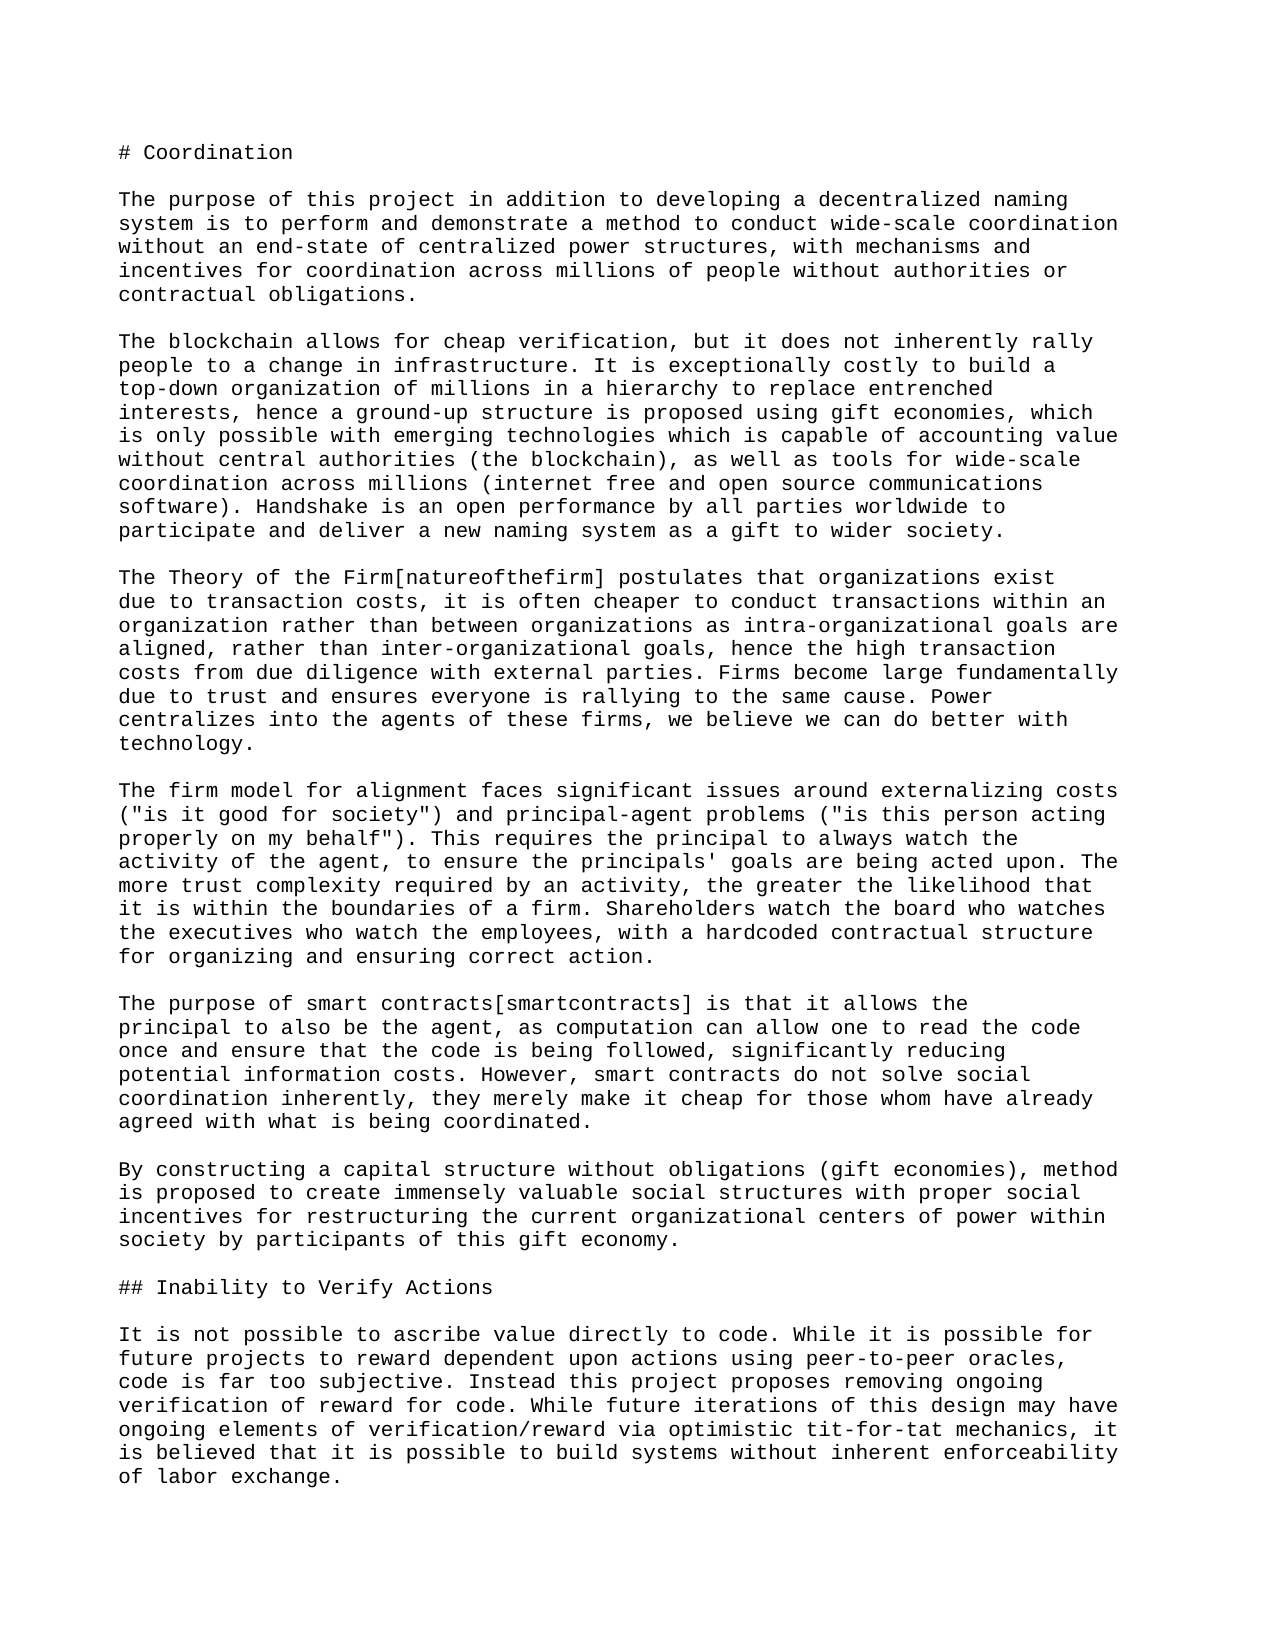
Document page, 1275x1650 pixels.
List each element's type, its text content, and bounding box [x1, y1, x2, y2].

text future projects to reward dependent upon actions using peer-to-peer oracles, [118, 1348, 1157, 1371]
text society by participants of this gift economy. [118, 1229, 1157, 1253]
text The Theory of the Firm[natureofthefirm] postulates that organizations exist [118, 567, 1157, 591]
text code is far too subjective. Instead this project proposes removing ongoing [118, 1371, 1157, 1395]
text technology. [118, 733, 1157, 757]
text system is to perform and demonstrate a method to conduct wide-scale coordination [118, 213, 1157, 236]
text organization rather than between organizations as intra-organizational goals are [118, 615, 1157, 638]
text software). Handshake is an open performance by all parties worldwide to [118, 496, 1157, 520]
text participate and deliver a new naming system as a gift to wider society. [118, 520, 1157, 544]
text coordination across millions (internet free and open source communications [118, 473, 1157, 496]
text incentives for coordination across millions of people without authorities or [118, 260, 1157, 284]
text due to trust and ensures everyone is rallying to the same cause. Power [118, 686, 1157, 709]
text it is within the boundaries of a firm. Shareholders watch the board who watches [118, 898, 1157, 922]
text is believed that it is possible to build systems without inherent enforceability [118, 1442, 1157, 1466]
text more trust complexity required by an activity, the greater the likelihood that [118, 875, 1157, 898]
text people to a change in infrastructure. It is exceptionally costly to build a [118, 354, 1157, 378]
text principal to also be the agent, as computation can allow one to read the code [118, 1017, 1157, 1040]
text of labor exchange. [118, 1466, 1157, 1489]
text The purpose of smart contracts[smartcontracts] is that it allows the [118, 993, 1157, 1017]
text By constructing a capital structure without obligations (gift economies), method [118, 1158, 1157, 1182]
text the executives who watch the employees, with a hardcoded contractual structure [118, 922, 1157, 946]
text The purpose of this project in addition to developing a decentralized naming [118, 189, 1157, 213]
text incentives for restructuring the current organizational centers of power within [118, 1206, 1157, 1229]
text ongoing elements of verification/reward via optimistic tit-for-tat mechanics, it [118, 1419, 1157, 1442]
text properly on my behalf"). This requires the principal to always watch the [118, 827, 1157, 851]
text interests, hence a ground-up structure is proposed using gift economies, which [118, 402, 1157, 426]
text costs from due diligence with external parties. Firms become large fundamentally [118, 662, 1157, 686]
text top-down organization of millions in a hierarchy to replace entrenched [118, 378, 1157, 402]
text activity of the agent, to ensure the principals' goals are being acted upon. The [118, 851, 1157, 875]
text due to transaction costs, it is often cheaper to conduct transactions within an [118, 591, 1157, 615]
text It is not possible to ascribe value directly to code. While it is possible for [118, 1324, 1157, 1348]
text once and ensure that the code is being followed, significantly reducing [118, 1040, 1157, 1064]
text for organizing and ensuring correct action. [118, 946, 1157, 969]
text without central authorities (the blockchain), as well as tools for wide-scale [118, 449, 1157, 473]
text agreed with what is being coordinated. [118, 1111, 1157, 1135]
text without an end-state of centralized power structures, with mechanisms and [118, 236, 1157, 260]
text centralizes into the agents of these firms, we believe we can do better with [118, 709, 1157, 733]
text ## Inability to Verify Actions [118, 1277, 1157, 1300]
text coordination inherently, they merely make it cheap for those whom have already [118, 1088, 1157, 1111]
text # Coordination [118, 142, 1157, 165]
text ("is it good for society") and principal-agent problems ("is this person acting [118, 804, 1157, 827]
text verification of reward for code. While future iterations of this design may have [118, 1395, 1157, 1419]
text potential information costs. However, smart contracts do not solve social [118, 1064, 1157, 1088]
text The blockchain allows for cheap verification, but it does not inherently rally [118, 331, 1157, 354]
text aligned, rather than inter-organizational goals, hence the high transaction [118, 638, 1157, 662]
text contractual obligations. [118, 284, 1157, 307]
text The firm model for alignment faces significant issues around externalizing costs [118, 780, 1157, 804]
text is only possible with emerging technologies which is capable of accounting value [118, 426, 1157, 449]
text is proposed to create immensely valuable social structures with proper social [118, 1182, 1157, 1206]
